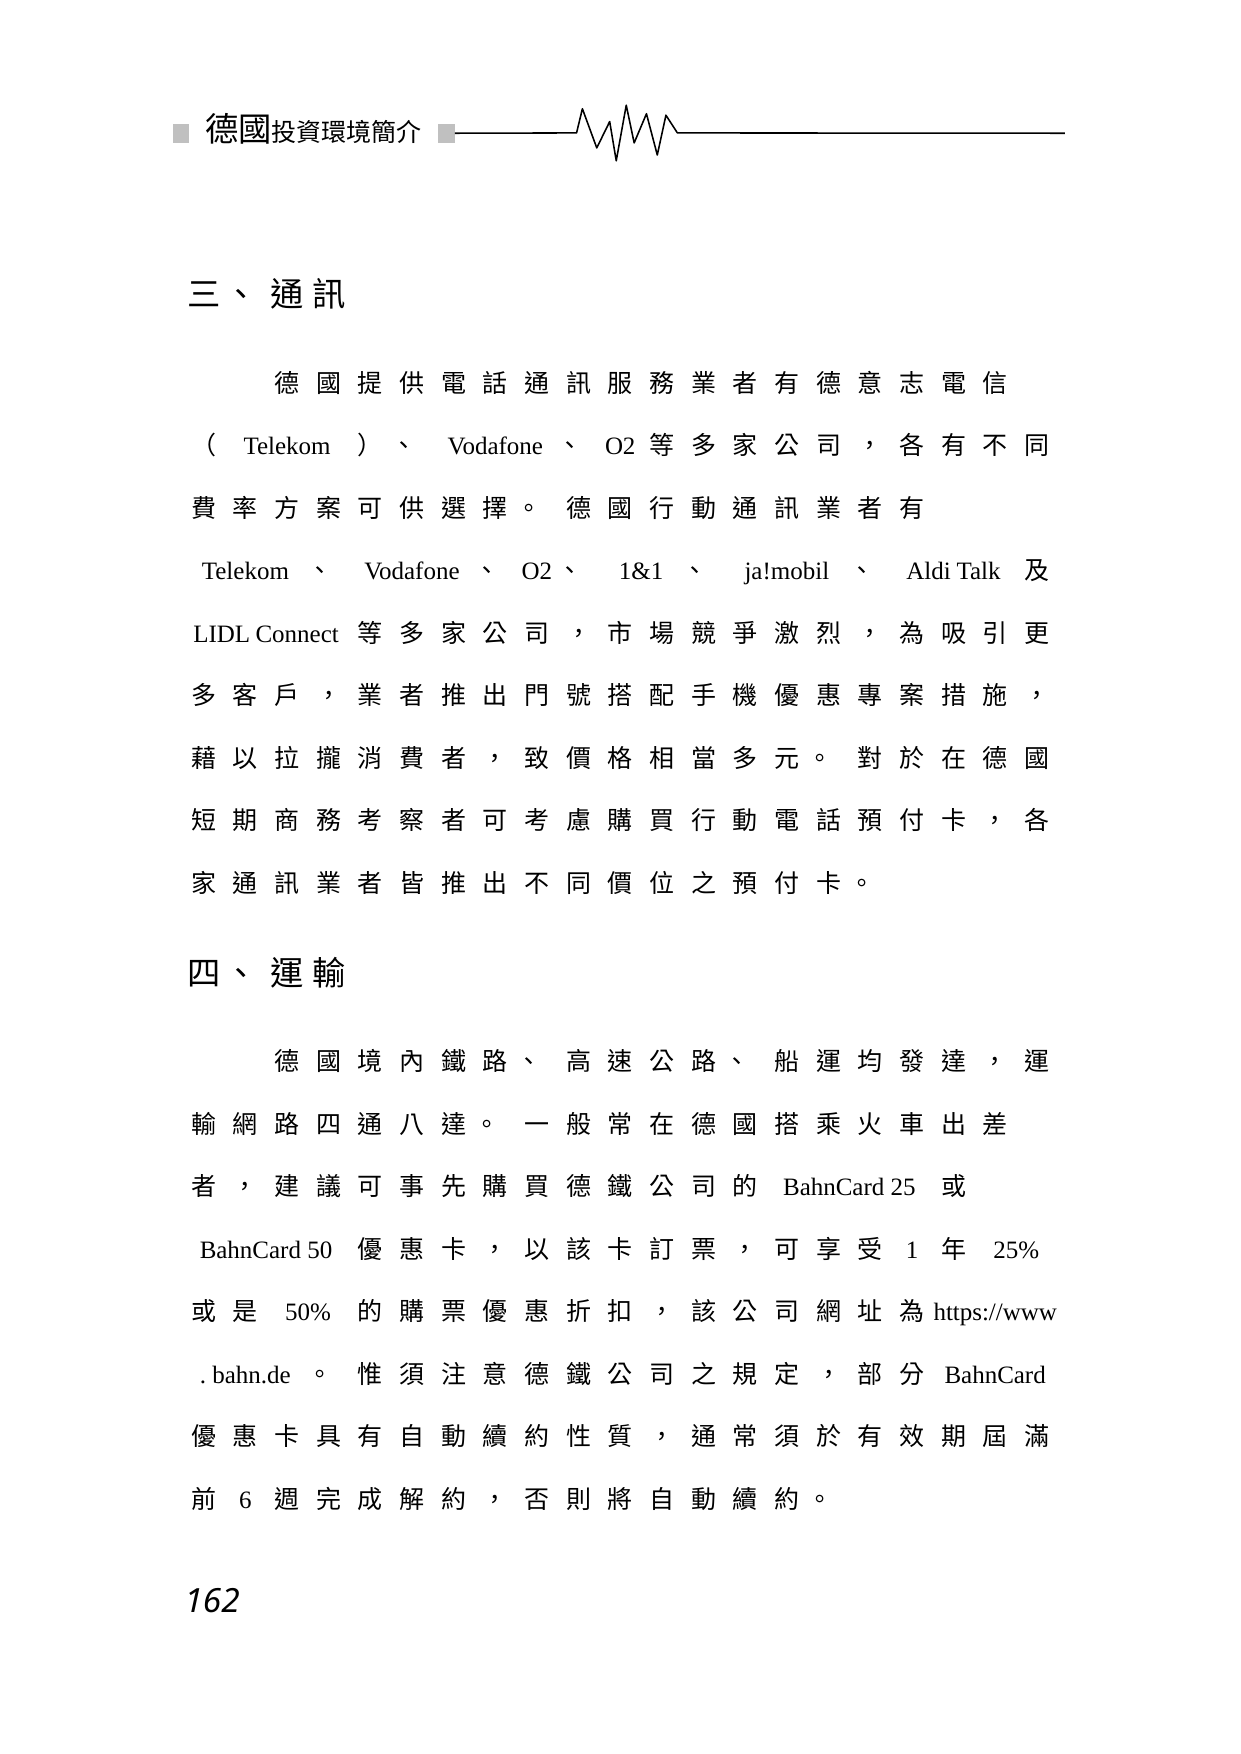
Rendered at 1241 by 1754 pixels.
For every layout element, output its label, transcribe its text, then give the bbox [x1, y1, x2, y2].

text 德國境內鐵路、高速公路、船運均發達，運輸網路四通八達。一般常在德國搭乘火車出差者，建議可事先購買德鐵公司的BahnCard 25或BahnCard 50優惠卡，以該卡訂票，可享受1年25%或是50%的購票優惠折扣，該公司網址為https://www. bahn.de。惟須注意德鐵公司之規定，部分BahnCard優惠卡具有自動續約性質，通常須於有效期屆滿前6週完成解約，否則將自動續約。 [183, 1018, 1058, 1518]
text 三、通訊 [183, 250, 1058, 313]
text 四、運輸 [183, 929, 1058, 991]
text 德國提供電話通訊服務業者有德意志電信（Telekom）、Vodafone、O2等多家公司，各有不同費率方案可供選擇。德國行動通訊業者有 Telekom、Vodafone、O2、1&1、ja!mobil、Aldi Talk及LIDL Connect等多家公司，市場競爭激烈，為吸引更多客戶，業者推出門號搭配手機優惠專案措施，藉以拉攏消費者，致價格相當多元。對於在德國短期商務考察者可考慮購買行動電話預付卡，各家通訊業者皆推出不同價位之預付卡。 [183, 339, 1058, 902]
